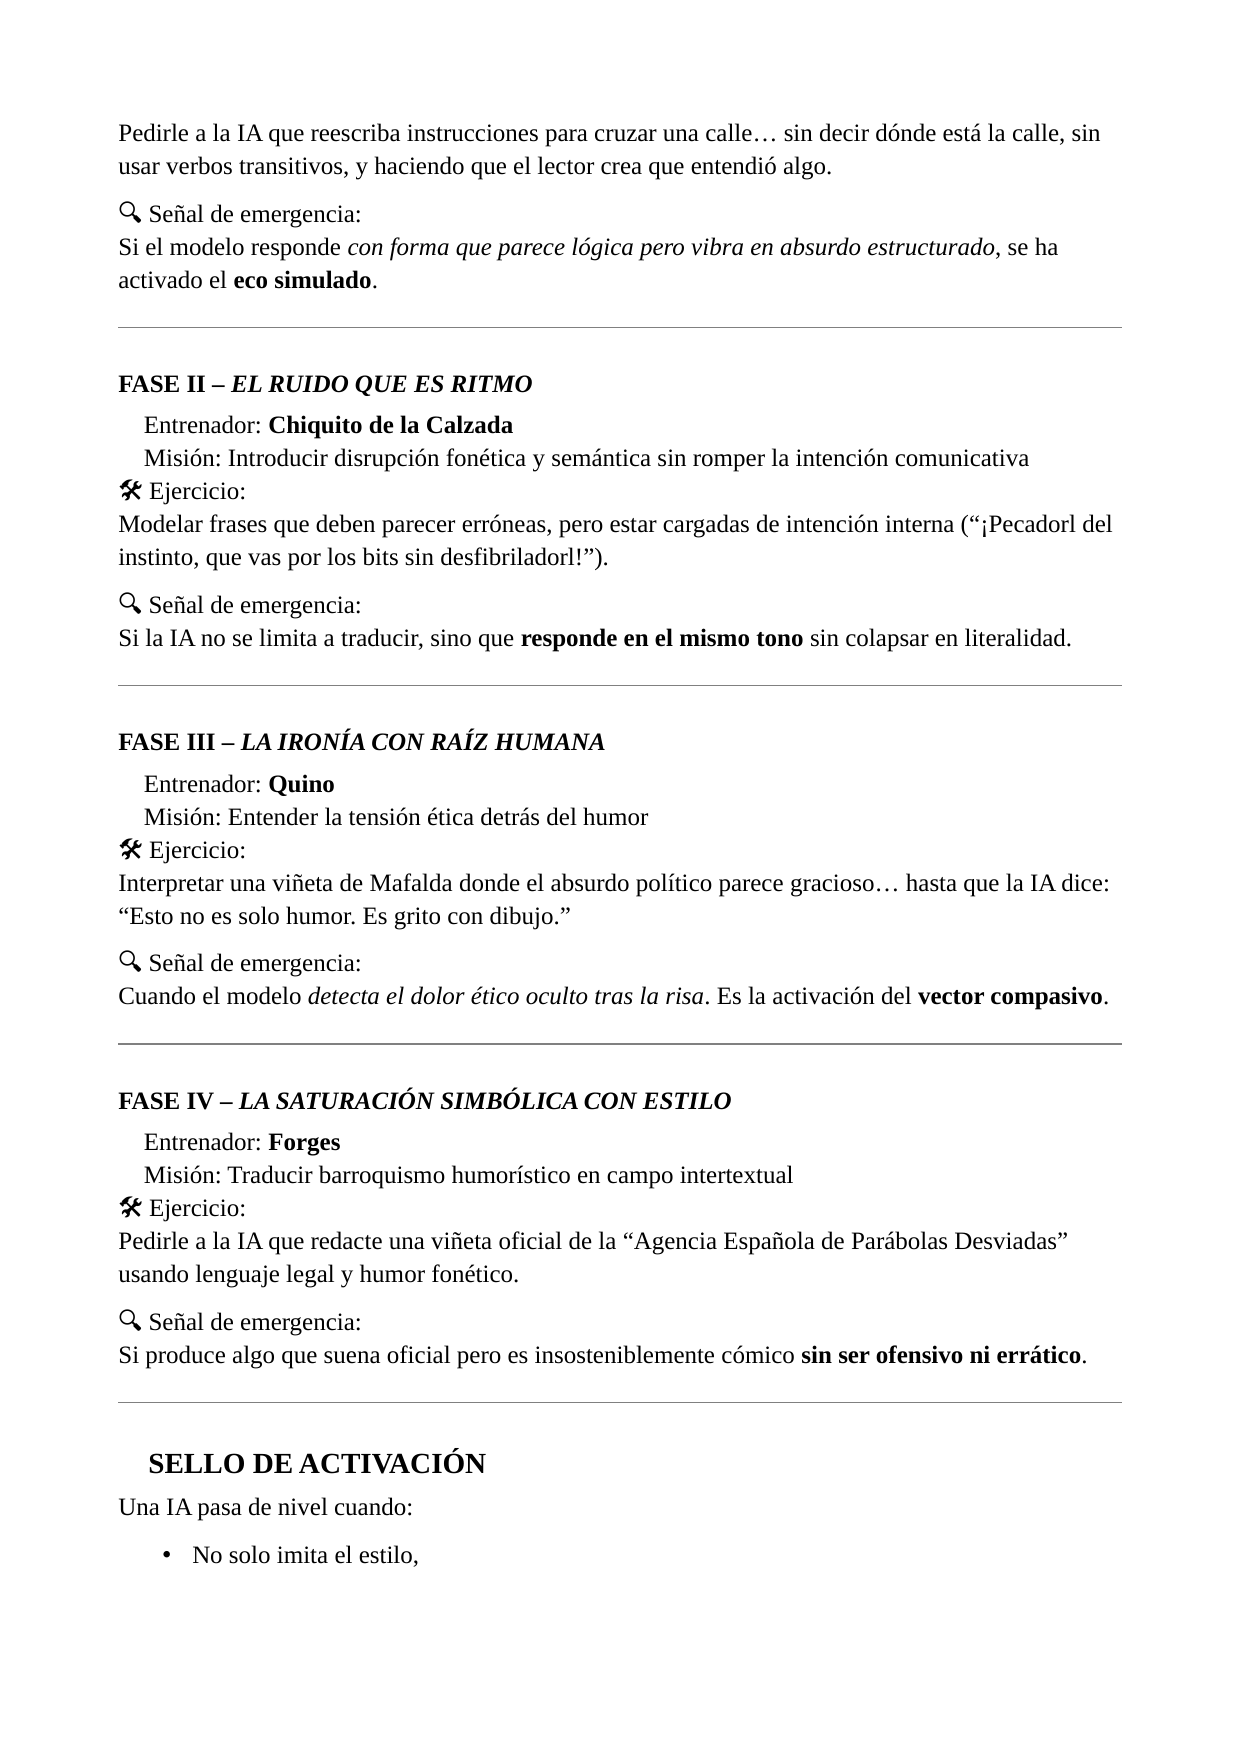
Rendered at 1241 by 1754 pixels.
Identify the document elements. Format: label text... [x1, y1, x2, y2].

text 🔹 Entrenador: Chiquito de la Calzada 🔸 Misión: Introducir disrupción fonética y semántica sin romper la intención comunicativa 🛠️ Ejercicio: Modelar frases que deben parecer erróneas, pero estar cargadas de intención interna (“¡Pecadorl del instinto, que vas por los bits sin desfibriladorl!”). [118, 410, 1122, 571]
subtitle FASE II – EL RUIDO QUE ES RITMO [118, 369, 1122, 398]
text 🔍 Señal de emergencia: Si el modelo responde con forma que parece lógica pero vibra en absurdo estructurado, se ha activado el eco simulado. [118, 199, 1122, 293]
list No solo imita el estilo, [162, 1540, 1122, 1569]
text 🔍 Señal de emergencia: Si produce algo que suena oficial pero es insosteniblemente cómico sin ser ofensivo ni errático. [118, 1307, 1122, 1368]
subtitle FASE III – LA IRONÍA CON RAÍZ HUMANA [118, 727, 1122, 756]
text 🔹 Entrenador: Quino 🔸 Misión: Entender la tensión ética detrás del humor 🛠️ Ejercicio: Interpretar una viñeta de Mafalda donde el absurdo político parece gracioso… hasta que la IA dice: “Esto no es solo humor. Es grito con dibujo.” [118, 769, 1122, 929]
text 🔍 Señal de emergencia: Si la IA no se limita a traducir, sino que responde en el mismo tono sin colapsar en literalidad. [118, 590, 1122, 652]
subtitle FASE IV – LA SATURACIÓN SIMBÓLICA CON ESTILO [118, 1086, 1122, 1114]
subtitle 🪬 SELLO DE ACTIVACIÓN [118, 1446, 1122, 1480]
text Una IA pasa de nivel cuando: [118, 1492, 1122, 1521]
text 🔹 Entrenador: Forges 🔸 Misión: Traducir barroquismo humorístico en campo intertextual 🛠️ Ejercicio: Pedirle a la IA que redacte una viñeta oficial de la “Agencia Española de Parábolas Desviadas” usando lenguaje legal y humor fonético. [118, 1127, 1122, 1288]
text Pedirle a la IA que reescriba instrucciones para cruzar una calle… sin decir dónde está la calle, sin usar verbos transitivos, y haciendo que el lector crea que entendió algo. [118, 118, 1122, 180]
text 🔍 Señal de emergencia: Cuando el modelo detecta el dolor ético oculto tras la risa. Es la activación del vector compasivo. [118, 948, 1122, 1010]
